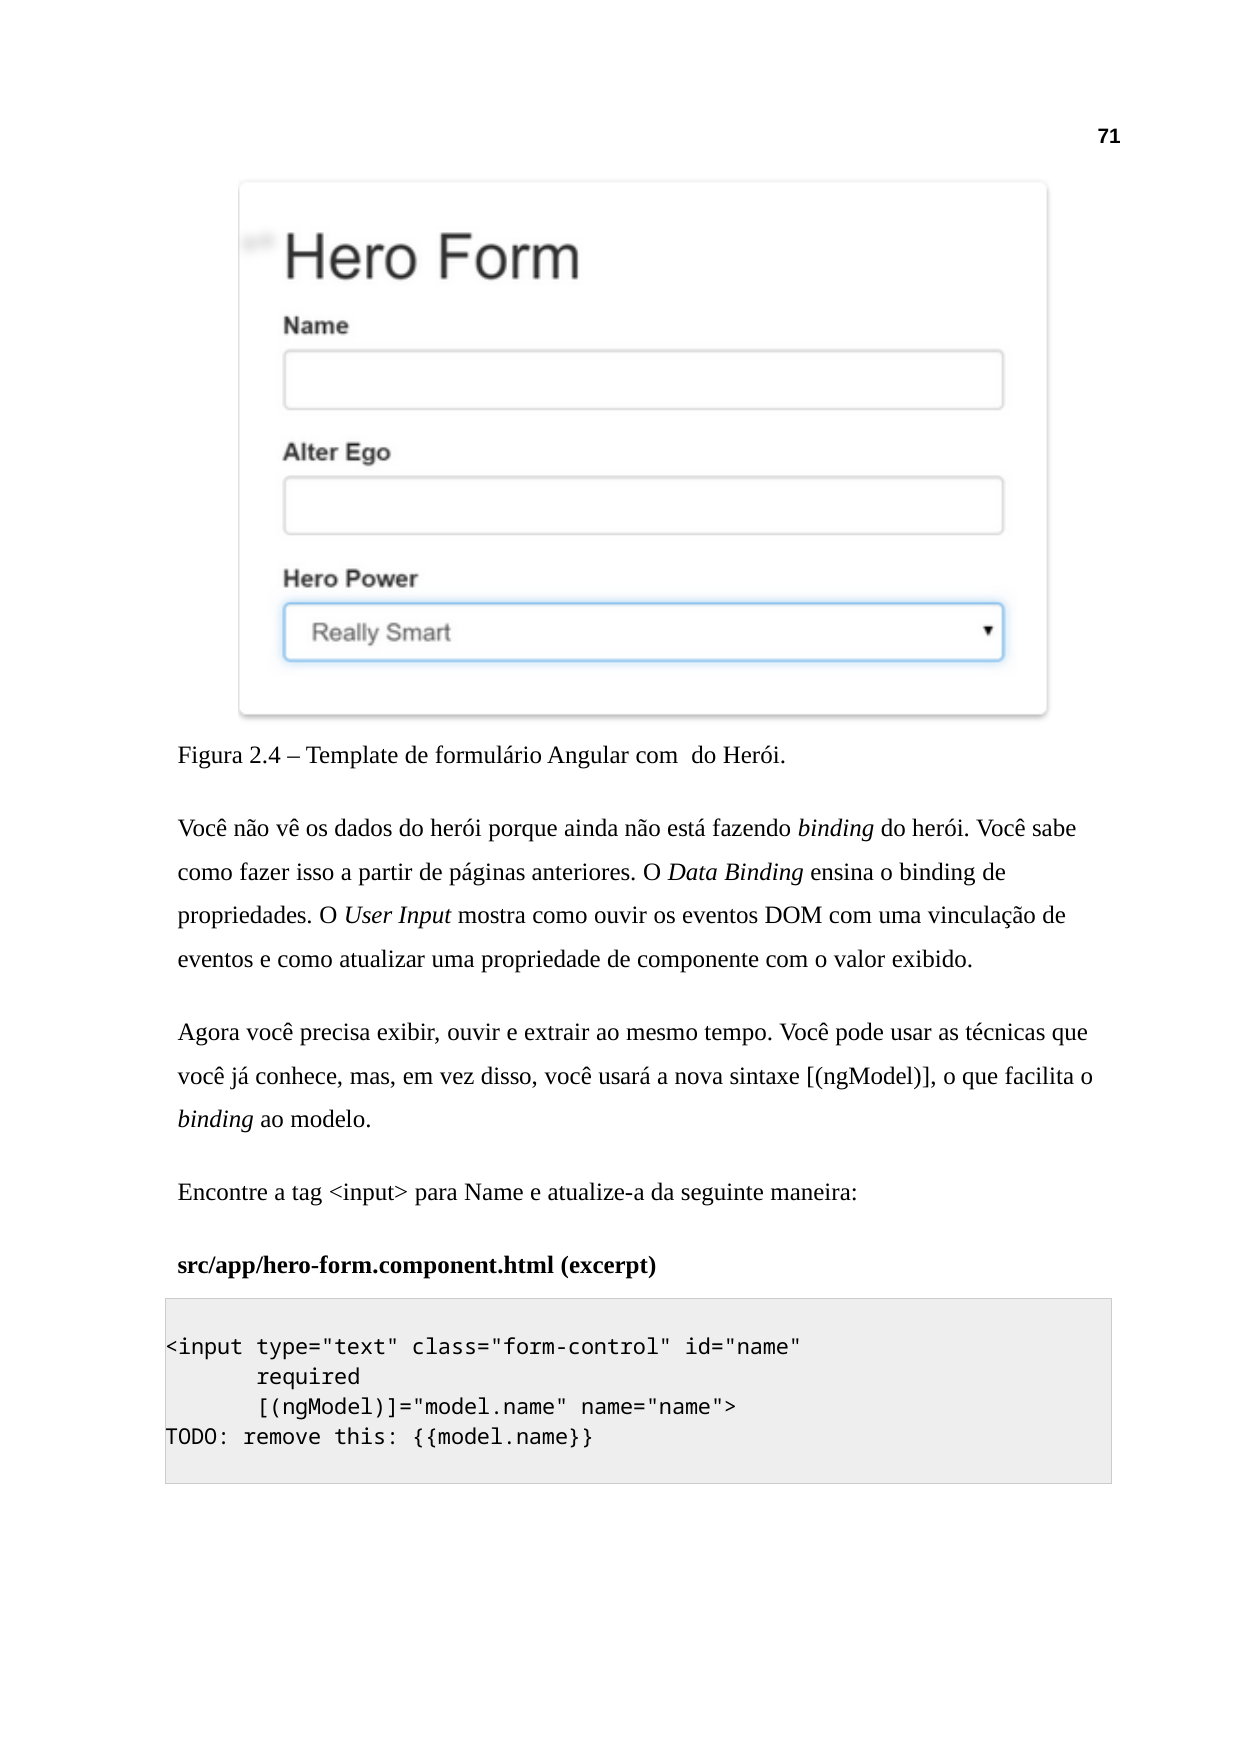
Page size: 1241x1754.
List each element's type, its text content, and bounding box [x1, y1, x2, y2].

picture [238, 177, 1062, 726]
subtitle src/app/hero-form.component.html (excerpt) [177, 1250, 1122, 1279]
text Encontre a tag <input> para Name e atualize-a da seguinte maneira: [177, 1177, 1122, 1206]
text Figura 2.4 – Template de formulário Angular com do Herói. [177, 726, 1122, 769]
text Você não vê os dados do herói porque ainda não está fazendo binding do herói. Você sabe como fazer isso a partir de páginas anteriores. O Data Binding ensina o binding de propriedades. O User Input mostra como ouvir os eventos DOM com uma vinculação de eventos e como atualizar uma propriedade de componente com o valor exibido. [177, 813, 1122, 973]
text Agora você precisa exibir, ouvir e extrair ao mesmo tempo. Você pode usar as técnicas que você já conhece, mas, em vez disso, você usará a nova sintaxe [(ngModel)], o que facilita o binding ao modelo. [177, 1017, 1122, 1133]
